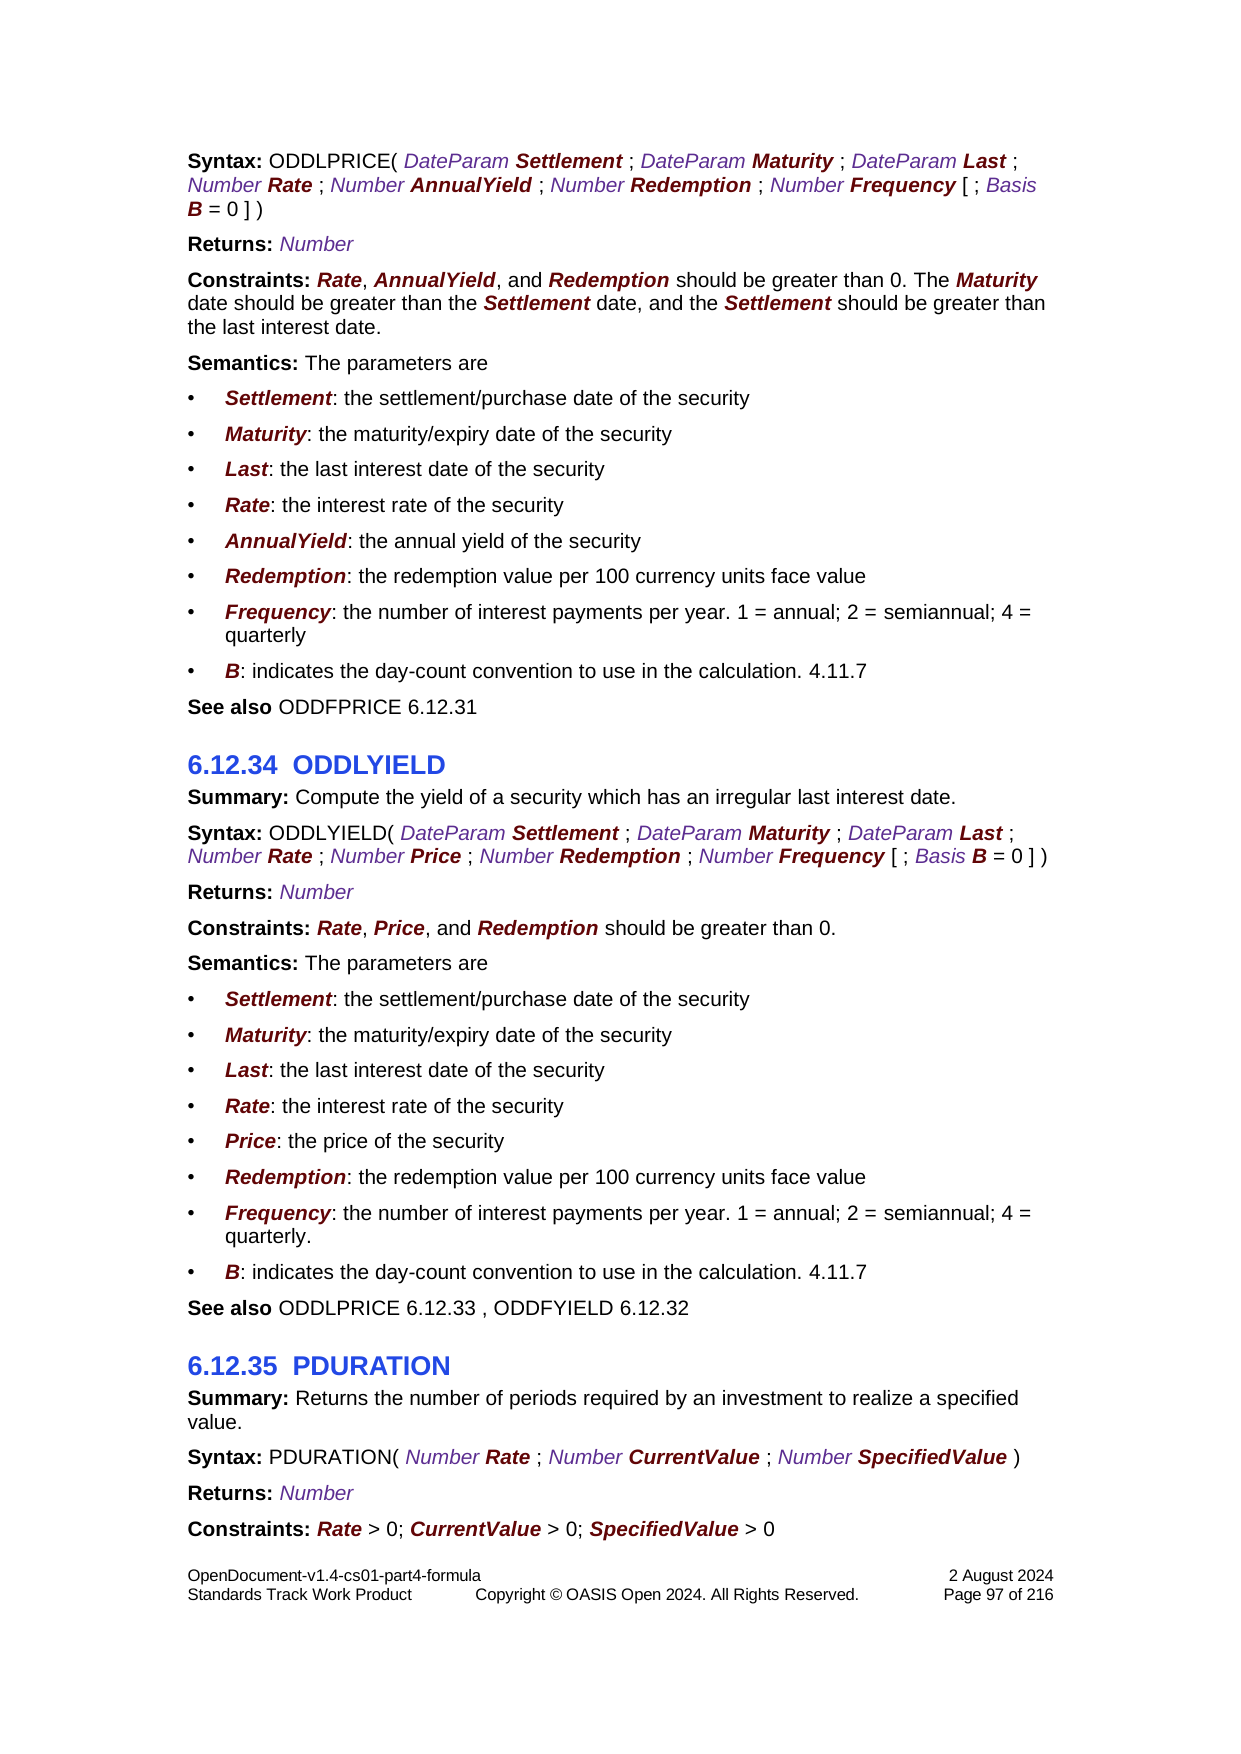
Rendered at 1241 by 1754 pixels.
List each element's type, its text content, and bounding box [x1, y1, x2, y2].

text Semantics: The parameters are [187, 952, 1053, 975]
list Settlement: the settlement/purchase date of the security [187, 987, 1053, 1011]
subtitle PDURATION [187, 1351, 1053, 1381]
list Last: the last interest date of the security [187, 1059, 1053, 1082]
list AnnualYield: the annual yield of the security [187, 529, 1053, 553]
text Constraints: Rate > 0; CurrentValue > 0; SpecifiedValue > 0 [187, 1517, 1053, 1541]
list B: indicates the day-count convention to use in the calculation. 4.11.7 [187, 1260, 1053, 1284]
text Syntax: PDURATION( Number Rate ; Number CurrentValue ; Number SpecifiedValue ) [187, 1446, 1053, 1469]
text See also ODDLPRICE 6.12.33 , ODDFYIELD 6.12.32 [187, 1296, 1053, 1319]
list Rate: the interest rate of the security [187, 493, 1053, 517]
text Constraints: Rate, AnnualYield, and Redemption should be greater than 0. The Maturity date should be greater than the Settlement date, and the Settlement should be greater than the last interest date. [187, 268, 1053, 339]
list Price: the price of the security [187, 1130, 1053, 1153]
text Constraints: Rate, Price, and Redemption should be greater than 0. [187, 916, 1053, 940]
list Frequency: the number of interest payments per year. 1 = annual; 2 = semiannual; 4 = quarterly. [187, 1201, 1053, 1248]
list B: indicates the day-count convention to use in the calculation. 4.11.7 [187, 659, 1053, 683]
text Semantics: The parameters are [187, 351, 1053, 374]
text Syntax: ODDLPRICE( DateParam Settlement ; DateParam Maturity ; DateParam Last ; Number Rate ; Number AnnualYield ; Number Redemption ; Number Frequency [ ; Basis B = 0 ] ) [187, 150, 1053, 221]
text Returns: Number [187, 881, 1053, 904]
list Frequency: the number of interest payments per year. 1 = annual; 2 = semiannual; 4 = quarterly [187, 600, 1053, 647]
list Maturity: the maturity/expiry date of the security [187, 422, 1053, 446]
list Settlement: the settlement/purchase date of the security [187, 387, 1053, 410]
list Maturity: the maturity/expiry date of the security [187, 1023, 1053, 1047]
list Redemption: the redemption value per 100 currency units face value [187, 565, 1053, 588]
text See also ODDFPRICE 6.12.31 [187, 695, 1053, 719]
text Returns: Number [187, 233, 1053, 256]
list Rate: the interest rate of the security [187, 1094, 1053, 1118]
list Redemption: the redemption value per 100 currency units face value [187, 1166, 1053, 1189]
text Syntax: ODDLYIELD( DateParam Settlement ; DateParam Maturity ; DateParam Last ; Number Rate ; Number Price ; Number Redemption ; Number Frequency [ ; Basis B = 0 ] ) [187, 821, 1053, 868]
text Returns: Number [187, 1481, 1053, 1505]
text Summary: Compute the yield of a security which has an irregular last interest date. [187, 786, 1053, 809]
subtitle ODDLYIELD [187, 750, 1053, 780]
list Last: the last interest date of the security [187, 458, 1053, 481]
text Summary: Returns the number of periods required by an investment to realize a specified value. [187, 1387, 1053, 1434]
